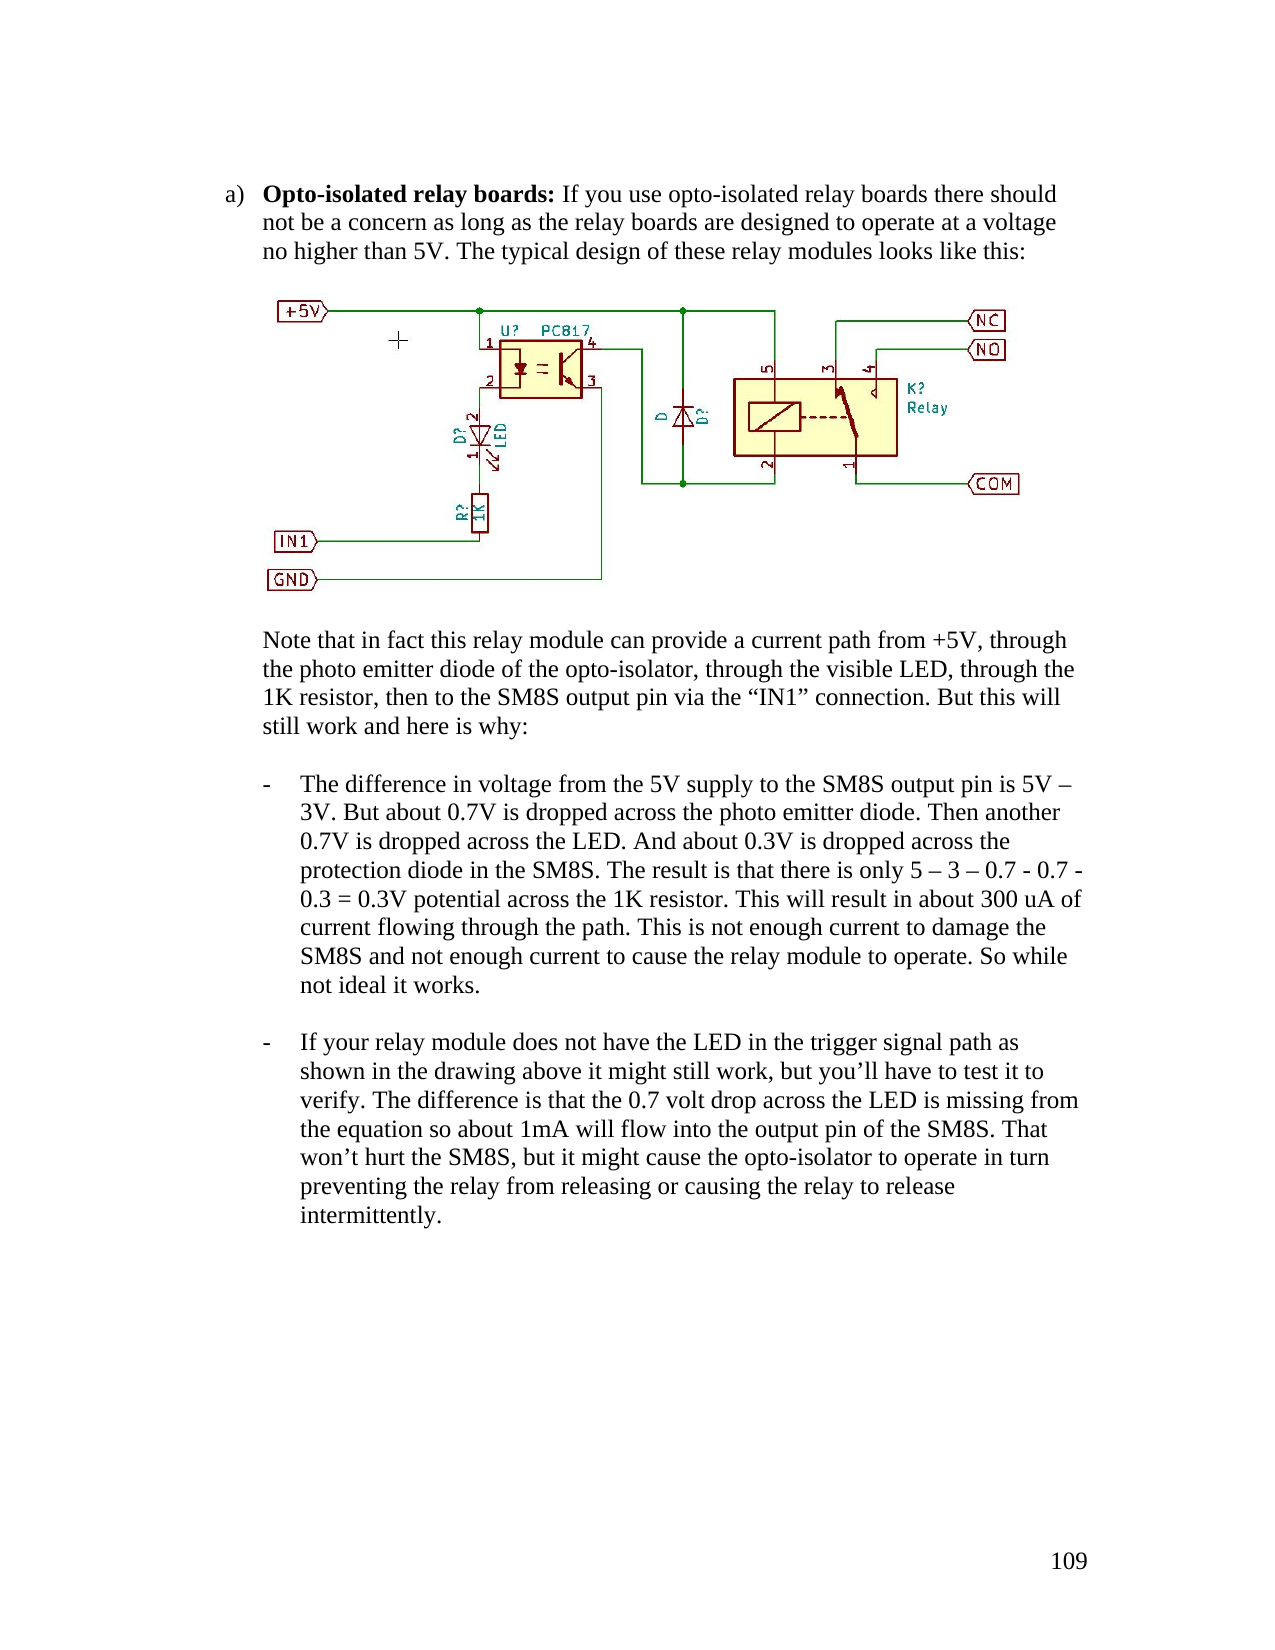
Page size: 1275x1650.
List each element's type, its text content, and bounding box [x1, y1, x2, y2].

list Opto-isolated relay boards: If you use opto-isolated relay boards there should not be a concern as long as the relay boards are designed to operate at a voltage no higher than 5V. The typical design of these relay modules looks like this: [225, 179, 1087, 265]
list If your relay module does not have the LED in the trigger signal path as shown in the drawing above it might still work, but you’ll have to test it to verify. The difference is that the 0.7 volt drop across the LED is missing from the equation so about 1mA will flow into the output pin of the SM8S. That won’t hurt the SM8S, but it might cause the opto-isolator to operate in turn preventing the relay from releasing or causing the relay to release intermittently. [262, 1027, 1087, 1229]
list The difference in voltage from the 5V supply to the SM8S output pin is 5V – 3V. But about 0.7V is dropped across the photo emitter diode. Then another 0.7V is dropped across the LED. And about 0.3V is dropped across the protection diode in the SM8S. The result is that there is only 5 – 3 – 0.7 - 0.7 - 0.3 = 0.3V potential across the 1K resistor. This will result in about 300 uA of current flowing through the path. This is not enough current to damage the SM8S and not enough current to cause the relay module to operate. So while not ideal it works. [262, 769, 1087, 999]
text Note that in fact this relay module can provide a current path from +5V, through the photo emitter diode of the opto-isolator, through the visible LED, through the 1K resistor, then to the SM8S output pin via the “IN1” connection. But this will still work and here is why: [262, 625, 1087, 740]
picture [262, 293, 1024, 596]
